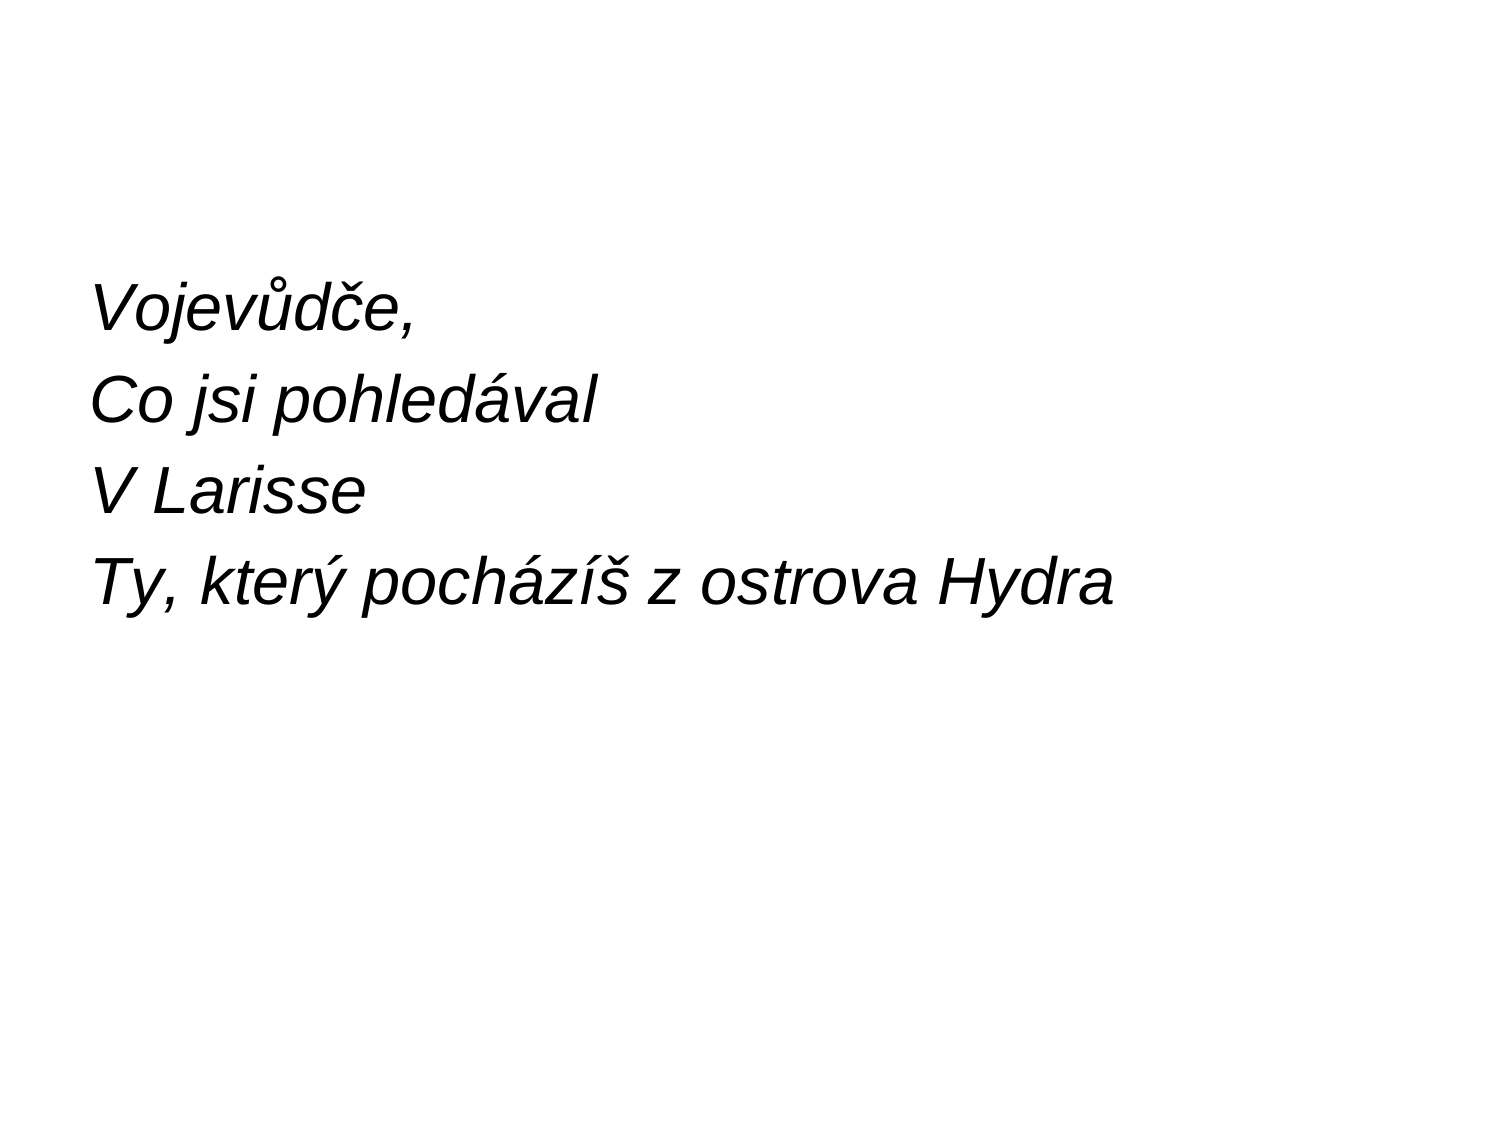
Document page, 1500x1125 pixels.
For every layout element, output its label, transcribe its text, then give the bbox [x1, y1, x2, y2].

list Vojevůdče, Co jsi pohledával V Larisse Ty, který pocházíš z ostrova Hydra [74, 262, 1425, 1005]
